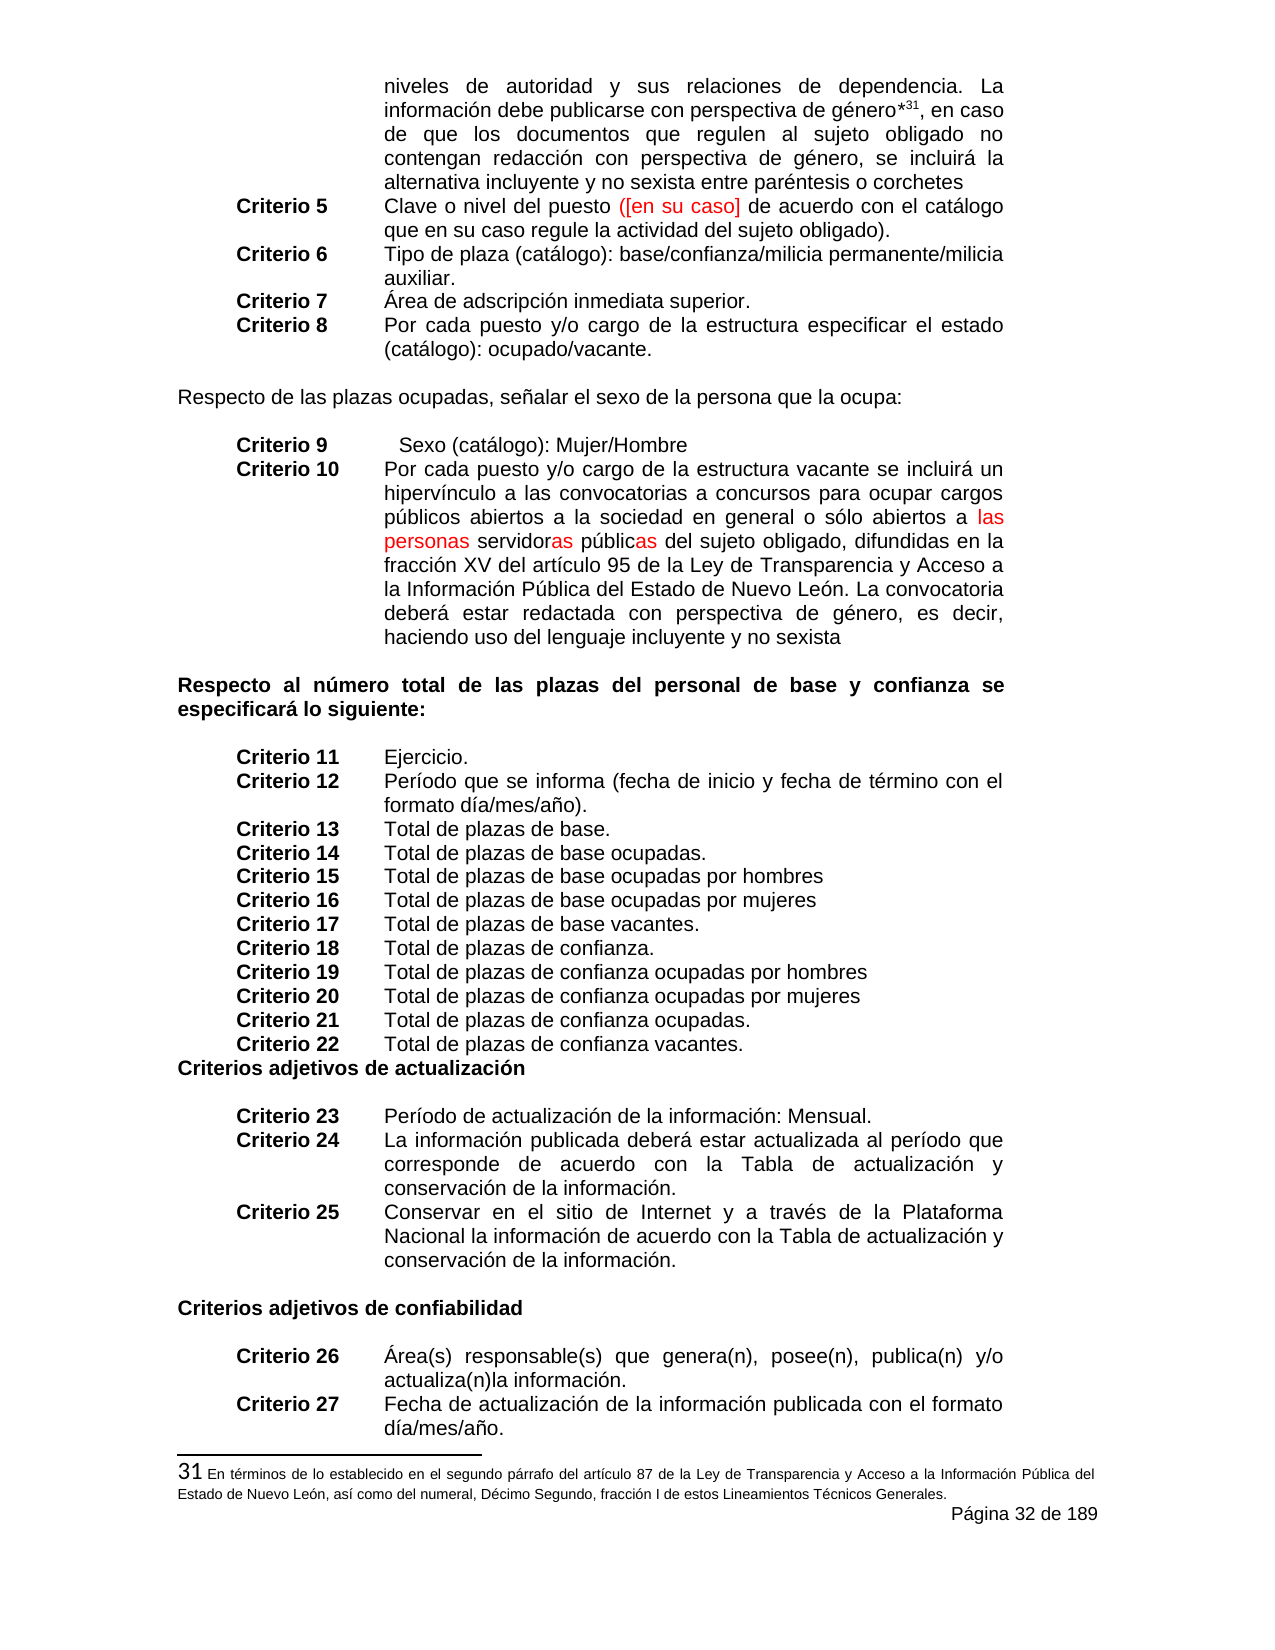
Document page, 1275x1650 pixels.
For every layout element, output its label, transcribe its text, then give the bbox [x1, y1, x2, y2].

text Criterio 17 Total de plazas de base vacantes. [236, 912, 1004, 936]
text Criterio 27 Fecha de actualización de la información publicada con el formato día/mes/año. [236, 1391, 1004, 1439]
text Criterio 7 Área de adscripción inmediata superior. [236, 289, 1004, 313]
text Criterio 19 Total de plazas de confianza ocupadas por hombres [236, 960, 1004, 984]
text Criterio 18 Total de plazas de confianza. [236, 936, 1004, 960]
text Criterio 13 Total de plazas de base. [236, 816, 1004, 840]
text Criterio 6 Tipo de plaza (catálogo): base/confianza/milicia permanente/milicia auxiliar. [236, 241, 1004, 289]
text Criterios adjetivos de actualización [177, 1056, 1004, 1080]
text En términos de lo establecido en el segundo párrafo del artículo 87 de la Ley de Transparencia y Acceso a la Información Pública del Estado de Nuevo León, así como del numeral, Décimo Segundo, fracción I de estos Lineamientos Técnicos Generales. [177, 1455, 1098, 1502]
text Respecto al número total de las plazas del personal de base y confianza se especificará lo siguiente: [177, 673, 1006, 721]
text Criterio 23 Período de actualización de la información: Mensual. [236, 1104, 1004, 1128]
text Criterio 24 La información publicada deberá estar actualizada al período que corresponde de acuerdo con la Tabla de actualización y conservación de la información. [236, 1128, 1004, 1200]
text Criterio 25 Conservar en el sitio de Internet y a través de la Plataforma Nacional la información de acuerdo con la Tabla de actualización y conservación de la información. [236, 1200, 1004, 1272]
text niveles de autoridad y sus relaciones de dependencia. La información debe publicarse con perspectiva de género*, en caso de que los documentos que regulen al sujeto obligado no contengan redacción con perspectiva de género, se incluirá la alternativa incluyente y no sexista entre paréntesis o corchetes [236, 74, 1004, 193]
text Respecto de las plazas ocupadas, señalar el sexo de la persona que la ocupa: [177, 385, 1004, 409]
text Criterio 14 Total de plazas de base ocupadas. [236, 840, 1004, 864]
text Criterio 21 Total de plazas de confianza ocupadas. [236, 1008, 1004, 1032]
text Criterio 5 Clave o nivel del puesto ([en su caso] de acuerdo con el catálogo que en su caso regule la actividad del sujeto obligado). [236, 193, 1004, 241]
text Criterio 9 Sexo (catálogo): Mujer/Hombre [177, 433, 1004, 457]
text Criterio 16 Total de plazas de base ocupadas por mujeres [236, 888, 1004, 912]
text Criterio 11 Ejercicio. [236, 744, 1004, 768]
text Criterio 12 Período que se informa (fecha de inicio y fecha de término con el formato día/mes/año). [236, 768, 1004, 816]
text Criterio 20 Total de plazas de confianza ocupadas por mujeres [236, 984, 1004, 1008]
text Criterio 10 Por cada puesto y/o cargo de la estructura vacante se incluirá un hipervínculo a las convocatorias a concursos para ocupar cargos públicos abiertos a la sociedad en general o sólo abiertos a las personas servidoras públicas del sujeto obligado, difundidas en la fracción XV del artículo 95 de la Ley de Transparencia y Acceso a la Información Pública del Estado de Nuevo León. La convocatoria deberá estar redactada con perspectiva de género, es decir, haciendo uso del lenguaje incluyente y no sexista [236, 457, 1004, 649]
text Criterios adjetivos de confiabilidad [177, 1296, 1004, 1319]
text Criterio 22 Total de plazas de confianza vacantes. [236, 1032, 1004, 1056]
text Criterio 8 Por cada puesto y/o cargo de la estructura especificar el estado (catálogo): ocupado/vacante. [236, 313, 1004, 361]
text Criterio 26 Área(s) responsable(s) que genera(n), posee(n), publica(n) y/o actualiza(n)la información. [236, 1343, 1004, 1391]
text Criterio 15 Total de plazas de base ocupadas por hombres [236, 864, 1004, 888]
